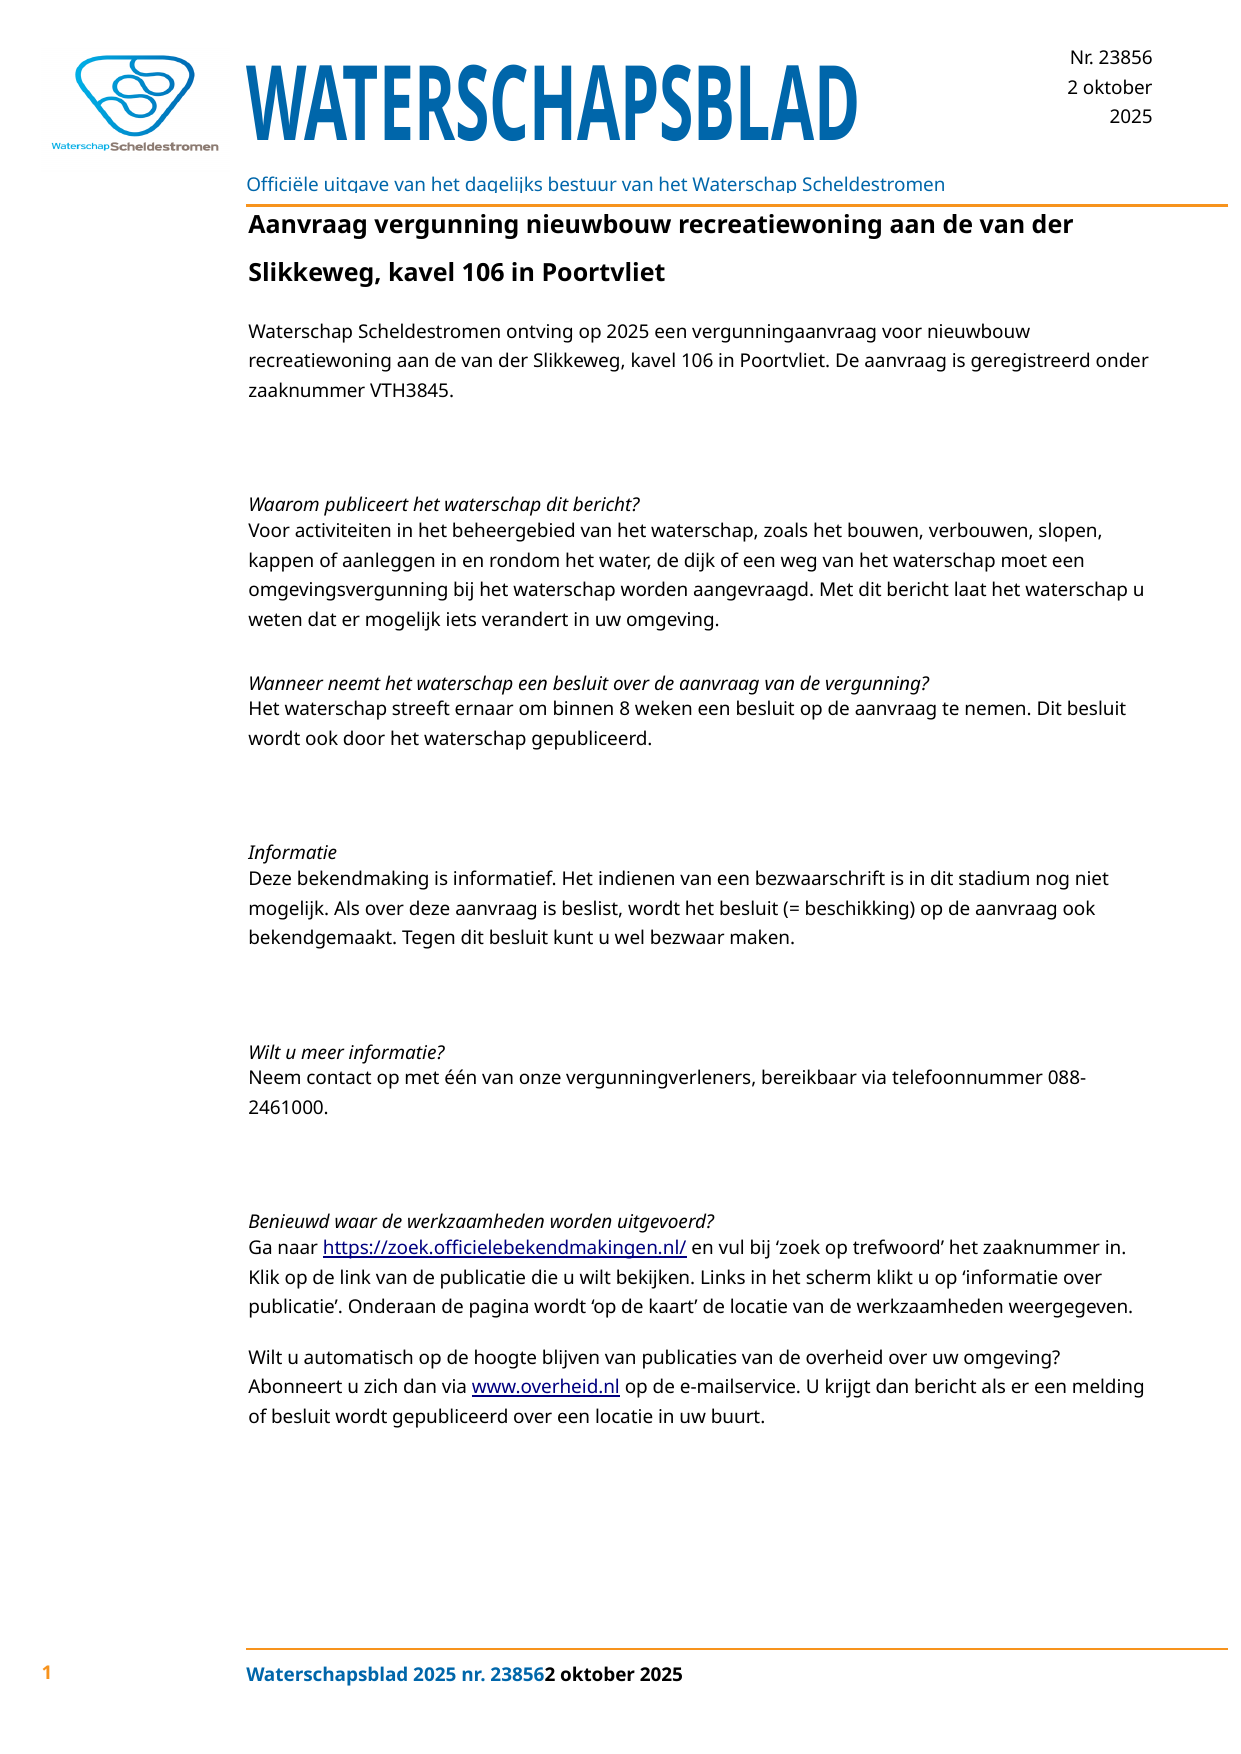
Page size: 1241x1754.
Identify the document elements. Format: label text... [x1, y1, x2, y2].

text Deze bekendmaking is informatief. Het indienen van een bezwaarschrift is in dit stadium nog niet mogelijk. Als over deze aanvraag is beslist, wordt het besluit (= beschikking) op de aanvraag ook bekendgemaakt. Tegen dit besluit kunt u wel bezwaar maken. [248, 865, 1152, 950]
text Informatie [248, 839, 1152, 865]
text Aanvraag vergunning nieuwbouw recreatiewoning aan de van der Slikkeweg, kavel 106 in Poortvliet [248, 207, 1152, 288]
text Waarom publiceert het waterschap dit bericht? [248, 491, 1152, 517]
text Wanneer neemt het waterschap een besluit over de aanvraag van de vergunning? [248, 670, 1152, 696]
text Waterschap Scheldestromen ontving op 2025 een vergunningaanvraag voor nieuwbouw recreatiewoning aan de van der Slikkeweg, kavel 106 in Poortvliet. De aanvraag is geregistreerd onder zaaknummer VTH3845. [248, 318, 1152, 403]
text Ga naar https://zoek.officielebekendmakingen.nl/ en vul bij ‘zoek op trefwoord’ het zaaknummer in. Klik op de link van de publicatie die u wilt bekijken. Links in het scherm klikt u op ‘informatie over publicatie’. Onderaan de pagina wordt ‘op de kaart’ de locatie van de werkzaamheden weergegeven. [248, 1234, 1152, 1319]
text Voor activiteiten in het beheergebied van het waterschap, zoals het bouwen, verbouwen, slopen, kappen of aanleggen in en rondom het water, de dijk of een weg van het waterschap moet een omgevingsvergunning bij het waterschap worden aangevraagd. Met dit bericht laat het waterschap u weten dat er mogelijk iets verandert in uw omgeving. [248, 517, 1152, 632]
text Het waterschap streeft ernaar om binnen 8 weken een besluit op de aanvraag te nemen. Dit besluit wordt ook door het waterschap gepubliceerd. [248, 696, 1152, 751]
picture [41, 47, 231, 172]
text Wilt u automatisch op de hoogte blijven van publicaties van de overheid over uw omgeving? Abonneert u zich dan via www.overheid.nl op de e-mailservice. U krijgt dan bericht als er een melding of besluit wordt gepubliceerd over een locatie in uw buurt. [248, 1344, 1152, 1429]
text Benieuwd waar de werkzaamheden worden uitgevoerd? [248, 1208, 1152, 1234]
text Neem contact op met één van onze vergunningverleners, bereikbaar via telefoonnummer 088-2461000. [248, 1064, 1152, 1120]
text Wilt u meer informatie? [248, 1039, 1152, 1064]
